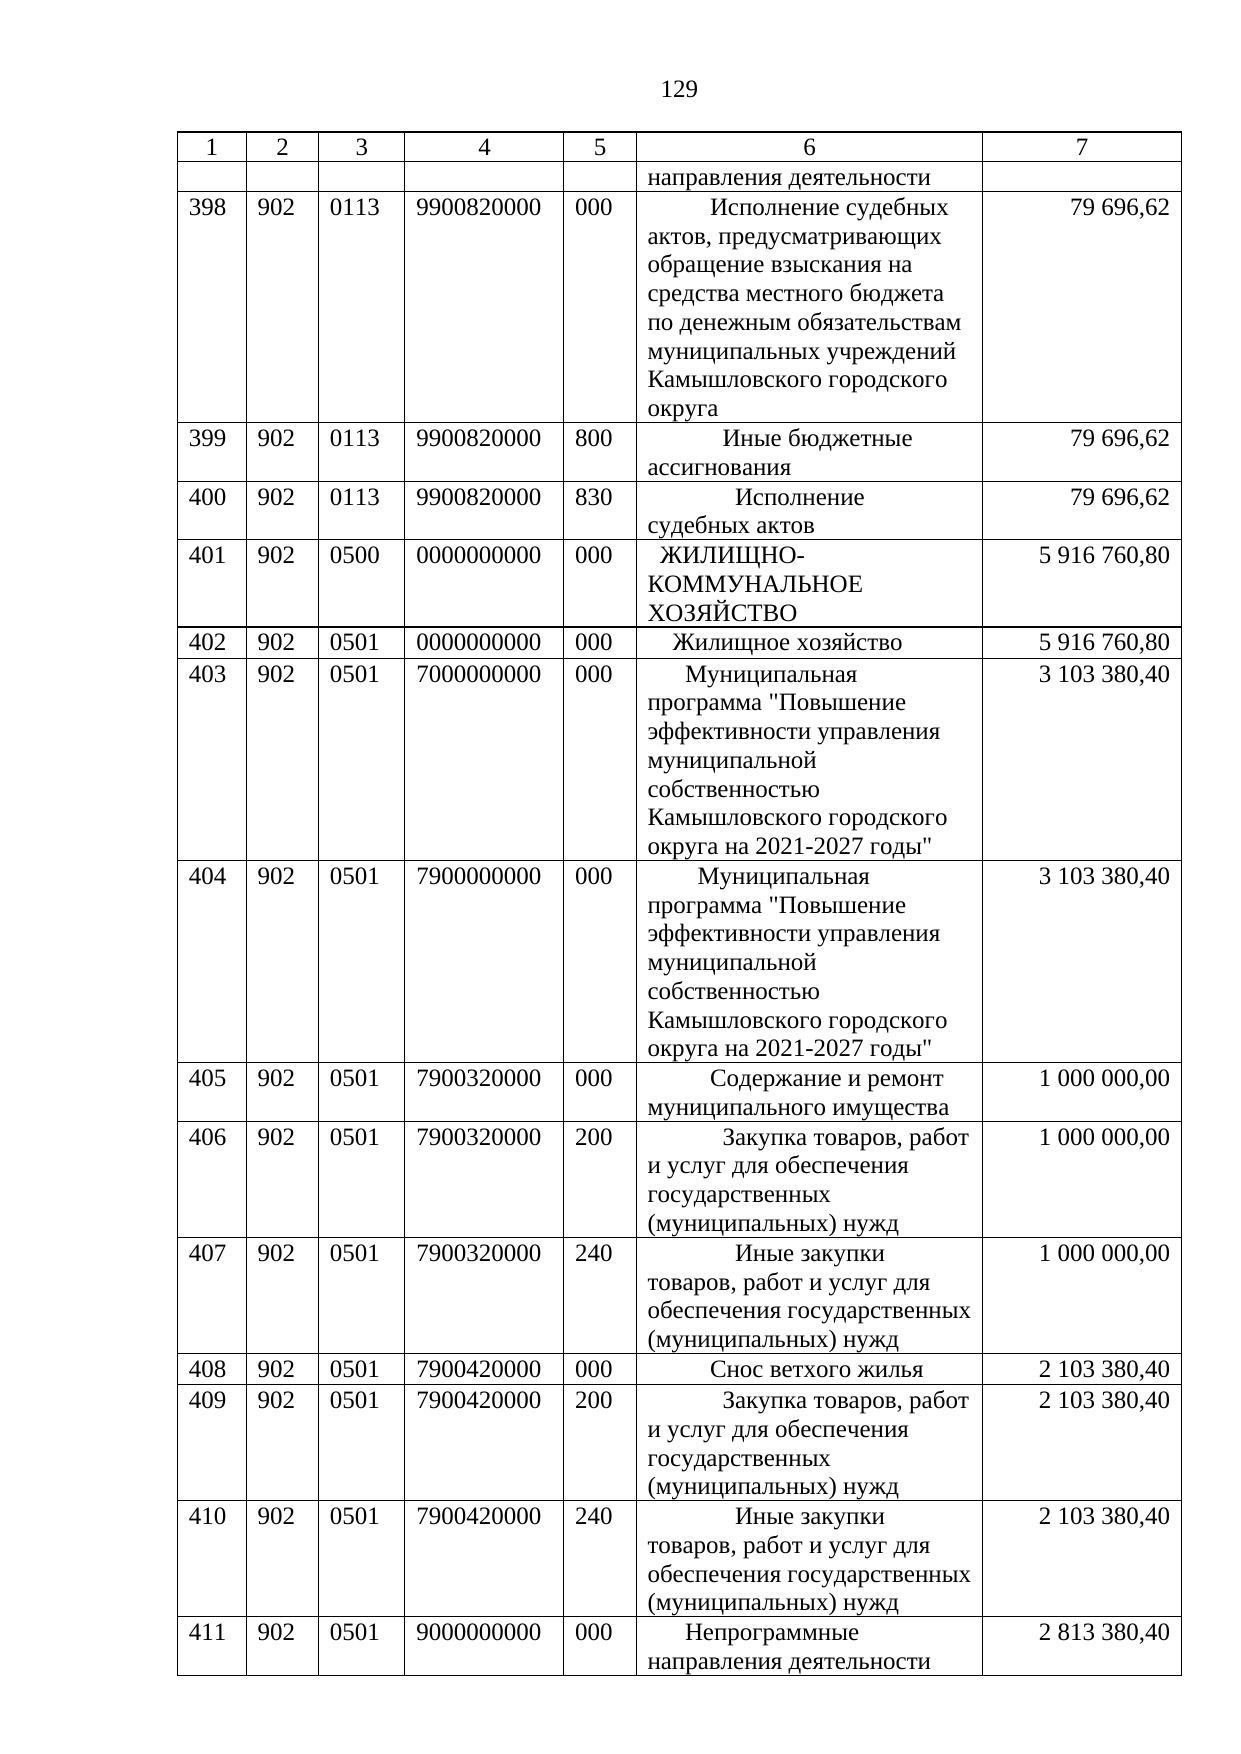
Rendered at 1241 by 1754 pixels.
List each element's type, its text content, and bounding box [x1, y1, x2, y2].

table_cell 902 [247, 1617, 318, 1675]
table_cell 7900000000 [405, 861, 563, 1062]
table_cell 240 [564, 1238, 636, 1353]
table_cell 3 103 380,40 [983, 659, 1181, 860]
table_cell 7900420000 [405, 1354, 563, 1384]
table_cell 000 [564, 628, 636, 658]
table_cell Снос ветхого жилья [637, 1354, 982, 1384]
table_cell 200 [564, 1122, 636, 1237]
table_cell 7900320000 [405, 1122, 563, 1237]
table_cell 9900820000 [405, 423, 563, 481]
table_cell 000 [564, 659, 636, 860]
table_cell 3 103 380,40 [983, 861, 1181, 1062]
table_cell 7900420000 [405, 1501, 563, 1616]
table_cell 5 916 760,80 [983, 540, 1181, 626]
table_cell Содержание и ремонт муниципального имущества [637, 1063, 982, 1121]
table_cell 404 [178, 861, 246, 1062]
table_cell 902 [247, 861, 318, 1062]
table_cell 902 [247, 659, 318, 860]
table_cell 1 000 000,00 [983, 1122, 1181, 1237]
table_cell 79 696,62 [983, 192, 1181, 422]
table_header 2 [247, 133, 318, 161]
table_cell 0501 [319, 1122, 404, 1237]
table_cell Закупка товаров, работ и услуг для обеспечения государственных (муниципальных) нужд [637, 1122, 982, 1237]
table_header 5 [564, 133, 636, 161]
table_cell Исполнение судебных актов [637, 482, 982, 539]
table_cell 200 [564, 1385, 636, 1500]
table_cell 405 [178, 1063, 246, 1121]
table_cell 902 [247, 1122, 318, 1237]
table_cell 0501 [319, 1063, 404, 1121]
table_cell Непрограммные направления деятельности [637, 1617, 982, 1675]
table_cell 79 696,62 [983, 482, 1181, 539]
table_cell 9000000000 [405, 1617, 563, 1675]
table_cell 800 [564, 423, 636, 481]
table_cell 0501 [319, 659, 404, 860]
table_cell 399 [178, 423, 246, 481]
table_cell 79 696,62 [983, 423, 1181, 481]
table_cell 1 000 000,00 [983, 1238, 1181, 1353]
table_cell направления деятельности [637, 162, 982, 191]
table_cell Жилищное хозяйство [637, 628, 982, 658]
table_cell Иные закупки товаров, работ и услуг для обеспечения государственных (муниципальных) нужд [637, 1238, 982, 1353]
table_cell 902 [247, 1063, 318, 1121]
table_cell Муниципальная программа "Повышение эффективности управления муниципальной собственностью Камышловского городского округа на 2021-2027 годы" [637, 861, 982, 1062]
table_header 4 [405, 133, 563, 161]
table_cell 902 [247, 1238, 318, 1353]
table_cell Иные бюджетные ассигнования [637, 423, 982, 481]
table_cell 398 [178, 192, 246, 422]
table_cell 0113 [319, 192, 404, 422]
table_cell 902 [247, 540, 318, 626]
table_cell [564, 162, 636, 191]
table_cell 7900420000 [405, 1385, 563, 1500]
table_cell 9900820000 [405, 192, 563, 422]
table_cell 5 916 760,80 [983, 628, 1181, 658]
table_cell 403 [178, 659, 246, 860]
table_cell 0501 [319, 1501, 404, 1616]
table_cell 0113 [319, 482, 404, 539]
table_cell 0501 [319, 628, 404, 658]
table_cell ЖИЛИЩНО-КОММУНАЛЬНОЕ ХОЗЯЙСТВО [637, 540, 982, 626]
table_cell Закупка товаров, работ и услуг для обеспечения государственных (муниципальных) нужд [637, 1385, 982, 1500]
table_cell 000 [564, 861, 636, 1062]
table_header 7 [983, 133, 1181, 161]
table_cell 1 000 000,00 [983, 1063, 1181, 1121]
table_cell 7000000000 [405, 659, 563, 860]
table_cell 000 [564, 540, 636, 626]
table_header 6 [637, 133, 982, 161]
table_cell 411 [178, 1617, 246, 1675]
table_cell 902 [247, 192, 318, 422]
table_cell 0500 [319, 540, 404, 626]
table_cell Муниципальная программа "Повышение эффективности управления муниципальной собственностью Камышловского городского округа на 2021-2027 годы" [637, 659, 982, 860]
table_cell 0501 [319, 1385, 404, 1500]
table_cell 2 103 380,40 [983, 1354, 1181, 1384]
table_cell 2 103 380,40 [983, 1385, 1181, 1500]
table_cell 0000000000 [405, 628, 563, 658]
table_cell 7900320000 [405, 1238, 563, 1353]
table_cell 406 [178, 1122, 246, 1237]
table_cell 401 [178, 540, 246, 626]
table_cell 7900320000 [405, 1063, 563, 1121]
table_cell 902 [247, 628, 318, 658]
table_cell 402 [178, 628, 246, 658]
table_cell 000 [564, 1354, 636, 1384]
table_cell 902 [247, 1501, 318, 1616]
table_cell 000 [564, 1617, 636, 1675]
table_cell 0501 [319, 1354, 404, 1384]
table_cell 902 [247, 1385, 318, 1500]
table_cell 2 813 380,40 [983, 1617, 1181, 1675]
table_cell Исполнение судебных актов, предусматривающих обращение взыскания на средства местного бюджета по денежным обязательствам муниципальных учреждений Камышловского городского округа [637, 192, 982, 422]
table_cell 407 [178, 1238, 246, 1353]
table_cell 409 [178, 1385, 246, 1500]
table_cell 240 [564, 1501, 636, 1616]
table_cell [247, 162, 318, 191]
table_cell Иные закупки товаров, работ и услуг для обеспечения государственных (муниципальных) нужд [637, 1501, 982, 1616]
table_cell 0501 [319, 1238, 404, 1353]
table_cell 000 [564, 192, 636, 422]
table_cell 830 [564, 482, 636, 539]
table_cell [405, 162, 563, 191]
table_cell 400 [178, 482, 246, 539]
table_cell [319, 162, 404, 191]
table_cell 0113 [319, 423, 404, 481]
table_cell 0000000000 [405, 540, 563, 626]
table_cell 902 [247, 1354, 318, 1384]
table_cell 408 [178, 1354, 246, 1384]
table_header 3 [319, 133, 404, 161]
table_cell 0501 [319, 861, 404, 1062]
table_header 1 [178, 133, 246, 161]
table_cell 902 [247, 423, 318, 481]
table_cell 000 [564, 1063, 636, 1121]
table_cell 0501 [319, 1617, 404, 1675]
table_cell 902 [247, 482, 318, 539]
table_cell 410 [178, 1501, 246, 1616]
table_cell 9900820000 [405, 482, 563, 539]
table_cell 2 103 380,40 [983, 1501, 1181, 1616]
table_cell [178, 162, 246, 191]
table_cell [983, 162, 1181, 191]
